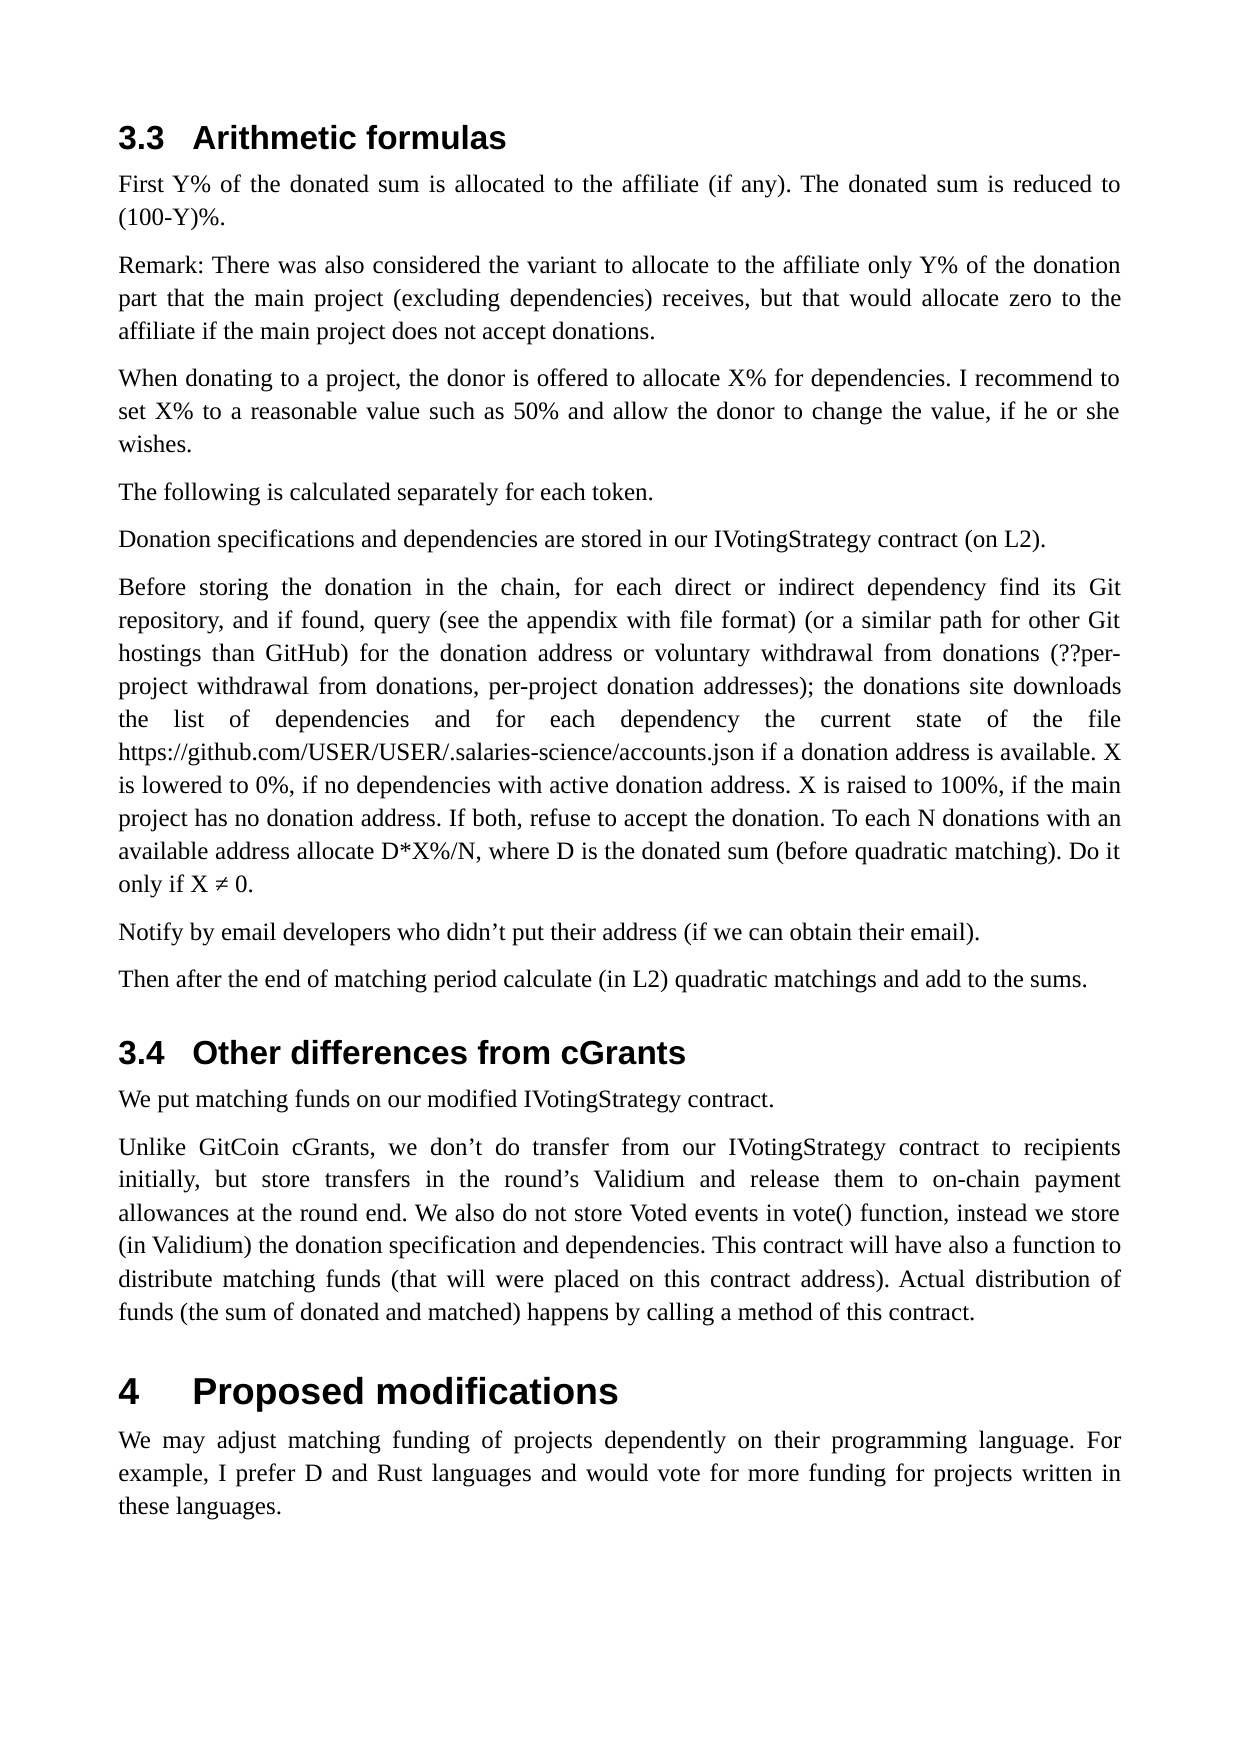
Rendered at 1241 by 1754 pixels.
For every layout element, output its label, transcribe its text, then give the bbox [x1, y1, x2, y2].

text When donating to a project, the donor is offered to allocate X% for dependencies. I recommend to set X% to a reasonable value such as 50% and allow the donor to change the value, if he or she wishes. [118, 363, 1122, 458]
text The following is calculated separately for each token. [118, 477, 1122, 506]
text We may adjust matching funding of projects dependently on their programming language. For example, I prefer D and Rust languages and would vote for more funding for projects written in these languages. [118, 1425, 1122, 1520]
text Remark: There was also considered the variant to allocate to the affiliate only Y% of the donation part that the main project (excluding dependencies) receives, but that would allocate zero to the affiliate if the main project does not accept donations. [118, 250, 1122, 344]
text Then after the end of matching period calculate (in L2) quadratic matchings and add to the sums. [118, 964, 1122, 993]
subtitle Proposed modifications [118, 1369, 1122, 1412]
text Donation specifications and dependencies are stored in our IVotingStrategy contract (on L2). [118, 524, 1122, 553]
text We put matching funds on our modified IVotingStrategy contract. [118, 1084, 1122, 1113]
text First Y% of the donated sum is allocated to the affiliate (if any). The donated sum is reduced to (100-Y)%. [118, 169, 1122, 231]
text Unlike GitCoin cGrants, we don’t do transfer from our IVotingStrategy contract to recipients initially, but store transfers in the round’s Validium and release them to on-chain payment allowances at the round end. We also do not store Voted events in vote() function, instead we store (in Validium) the donation specification and dependencies. This contract will have also a function to distribute matching funds (that will were placed on this contract address). Actual distribution of funds (the sum of donated and matched) happens by calling a method of this contract. [118, 1132, 1122, 1325]
text Notify by email developers who didn’t put their address (if we can obtain their email). [118, 917, 1122, 946]
subtitle Arithmetic formulas [118, 118, 1122, 157]
subtitle Other differences from cGrants [118, 1033, 1122, 1071]
text Before storing the donation in the chain, for each direct or indirect dependency find its Git repository, and if found, query (see the appendix with file format) (or a similar path for other Git hostings than GitHub) for the donation address or voluntary withdrawal from donations (??per-project withdrawal from donations, per-project donation addresses); the donations site downloads the list of dependencies and for each dependency the current state of the file https://github.com/USER/USER/.salaries-science/accounts.json if a donation address is available. X is lowered to 0%, if no dependencies with active donation address. X is raised to 100%, if the main project has no donation address. If both, refuse to accept the donation. To each N donations with an available address allocate D*X%/N, where D is the donated sum (before quadratic matching). Do it only if X ≠ 0. [118, 572, 1122, 898]
